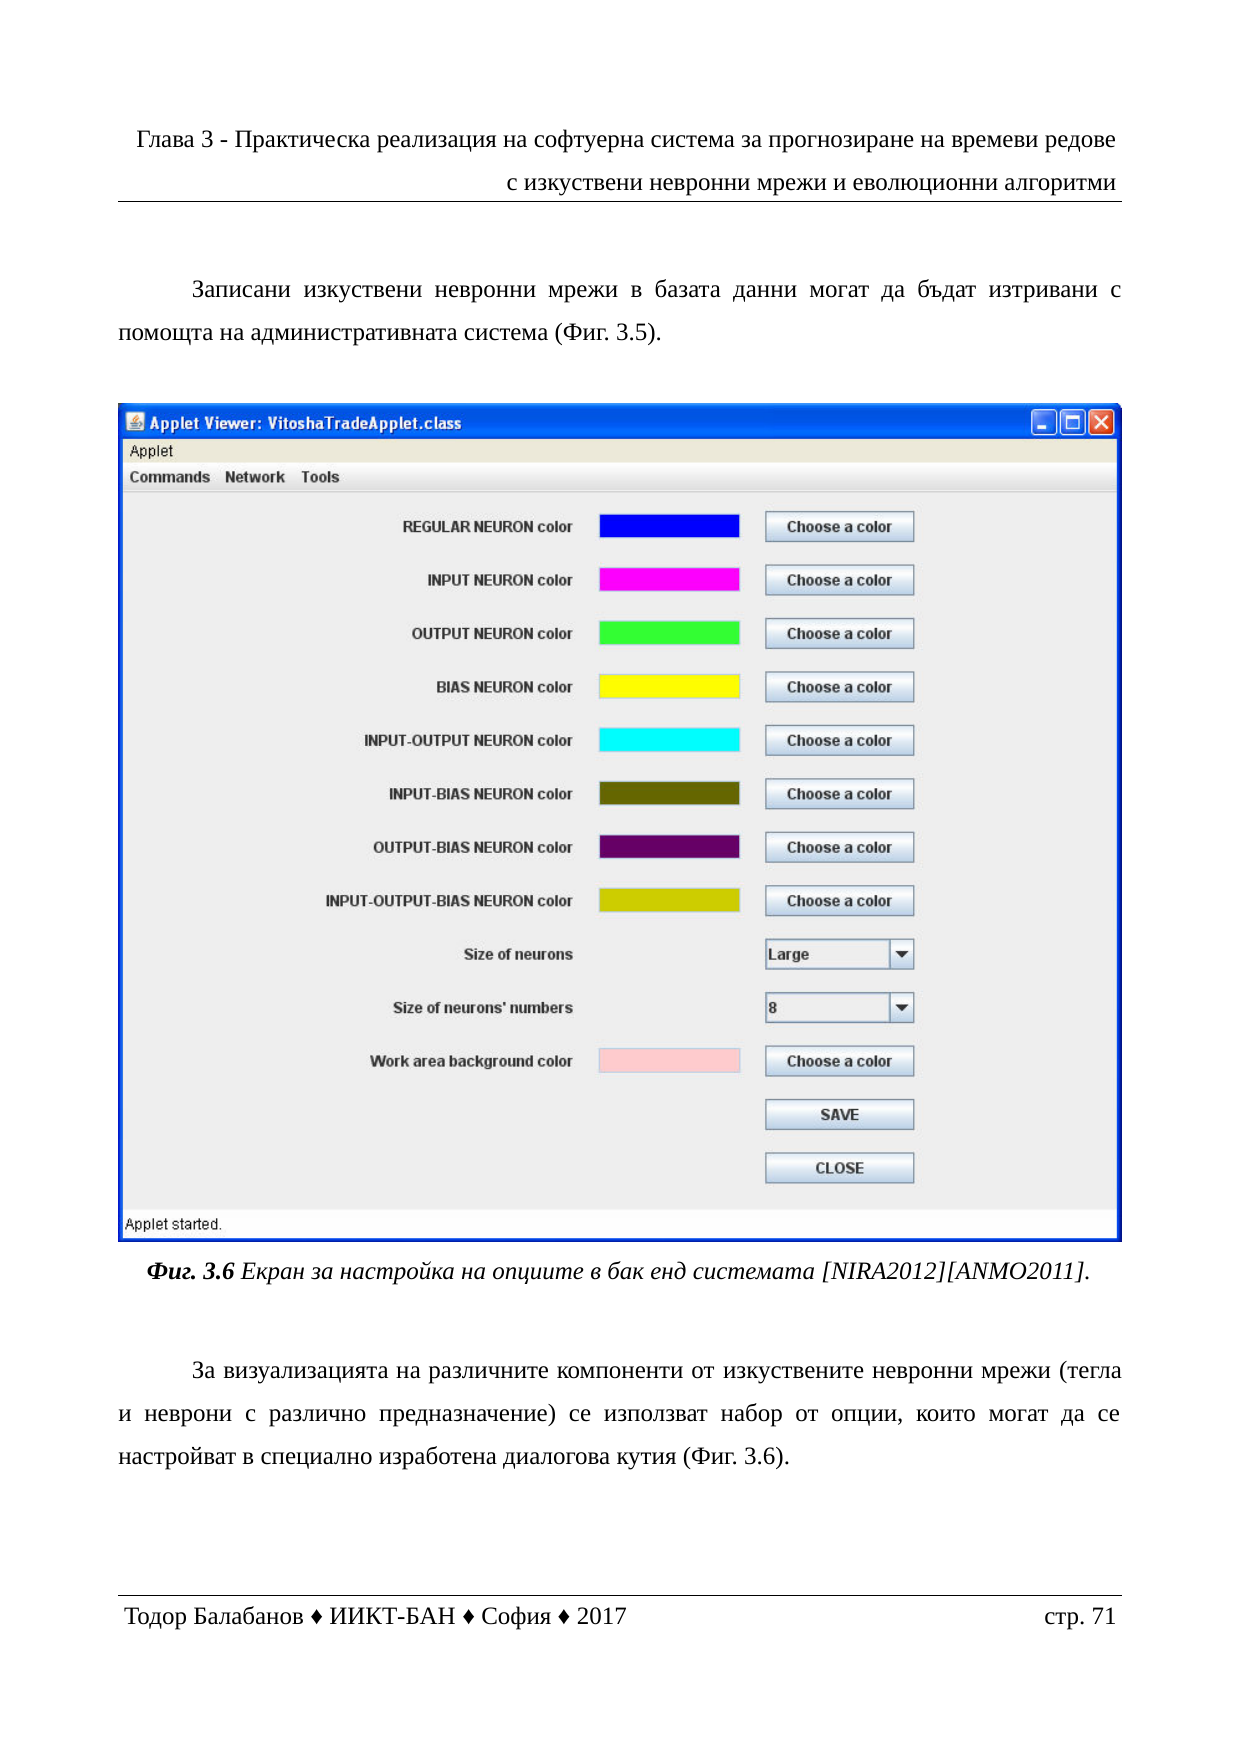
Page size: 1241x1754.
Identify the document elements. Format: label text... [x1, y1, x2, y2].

text Фиг. 3.6 Екран за настройка на опциите в бак енд системата [NIRA2012][ANMO2011]. [118, 1242, 1122, 1285]
text За визуализацията на различните компоненти от изкуствените невронни мрежи (тегла и неврони с различно предназначение) се използват набор от опции, които могат да се настройват в специално изработена диалогова кутия (Фиг. 3.6). [118, 1355, 1122, 1470]
text Записани изкуствени невронни мрежи в базата данни могат да бъдат изтривани с помощта на административната система (Фиг. 3.5). [118, 274, 1122, 346]
picture [118, 403, 1122, 1242]
